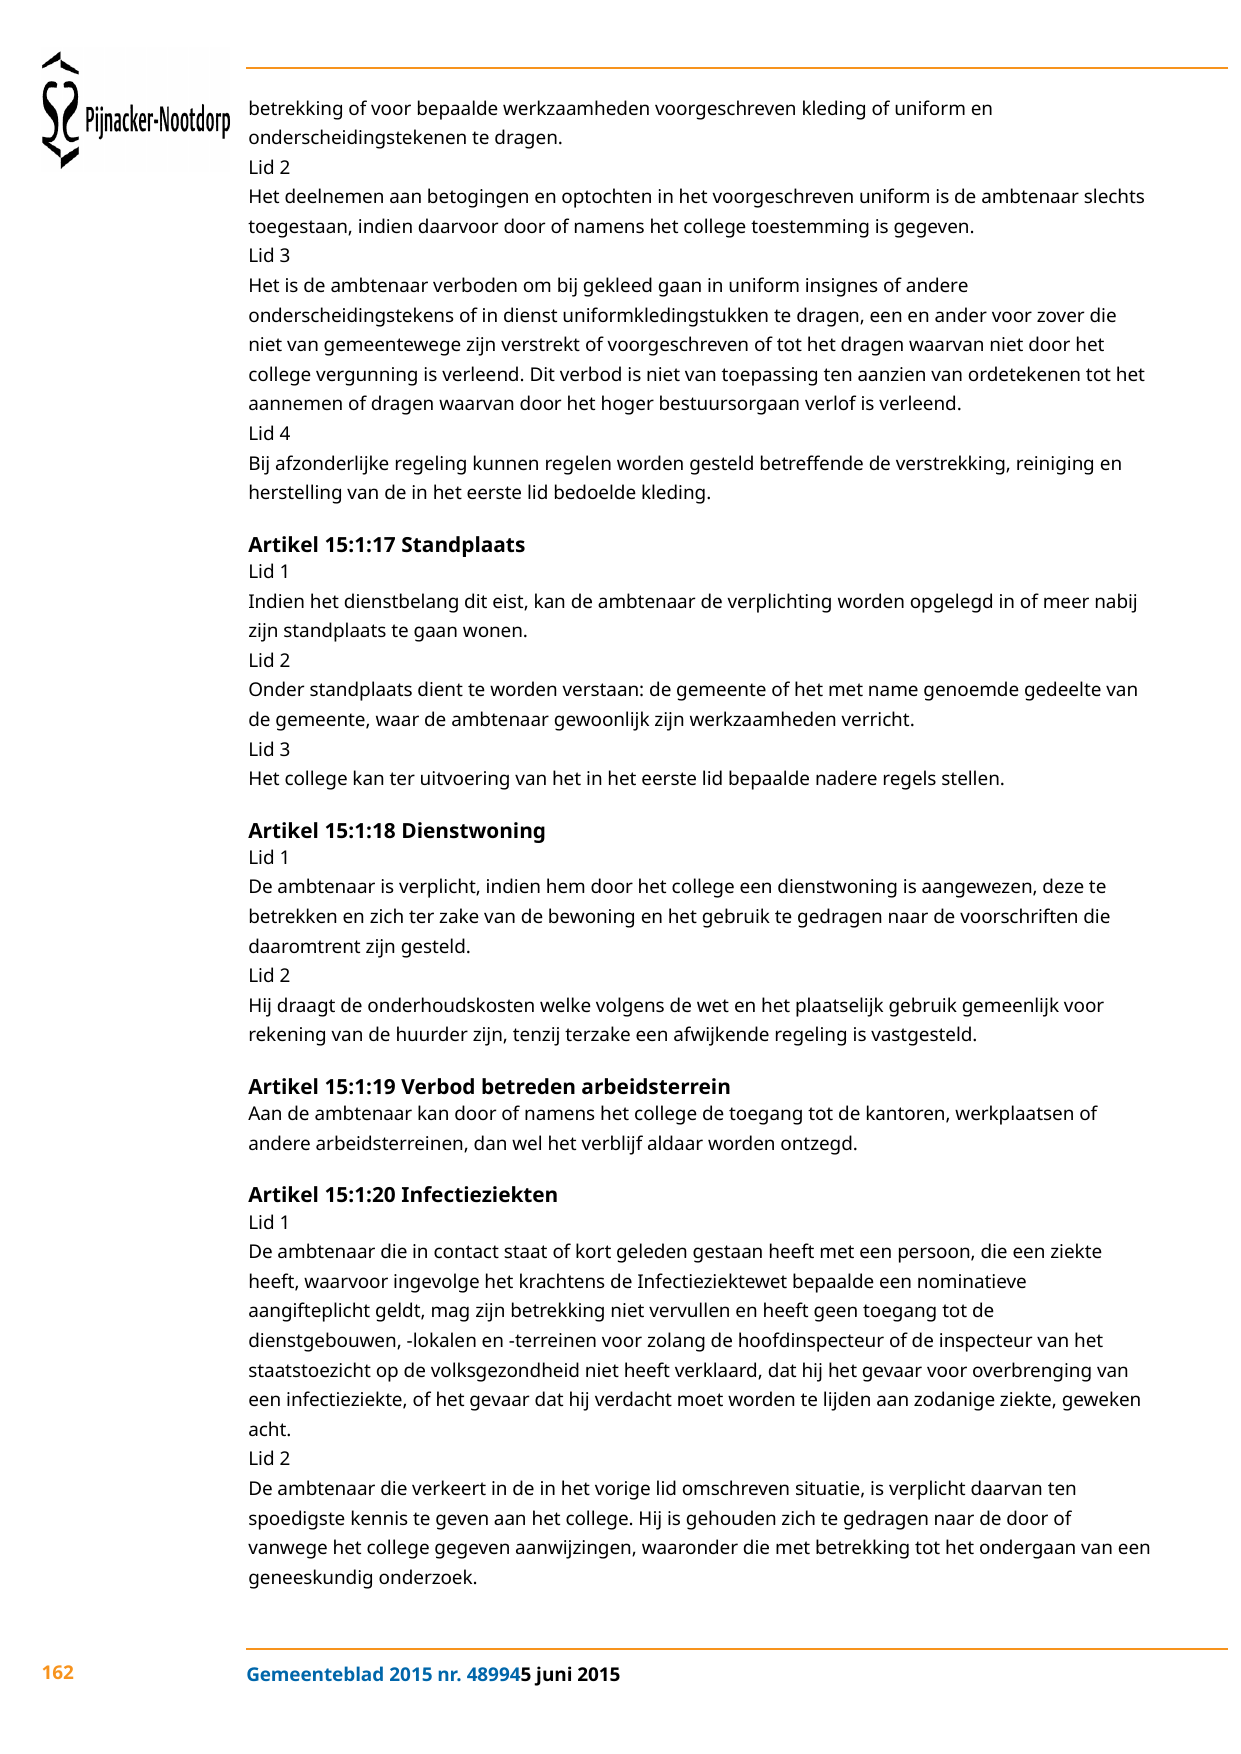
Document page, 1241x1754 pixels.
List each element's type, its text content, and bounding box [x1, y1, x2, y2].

text Artikel 15:1:19 Verbod betreden arbeidsterrein [248, 1072, 1152, 1101]
text Het deelnemen aan betogingen en optochten in het voorgeschreven uniform is de ambtenaar slechts toegestaan, indien daarvoor door of namens het college toestemming is gegeven. [248, 183, 1152, 239]
text Lid 4 [248, 420, 1152, 446]
text Lid 1 [248, 1209, 1152, 1235]
text Lid 3 [248, 736, 1152, 761]
text Lid 2 [248, 154, 1152, 180]
text Artikel 15:1:20 Infectieziekten [248, 1181, 1152, 1209]
text Hij draagt de onderhoudskosten welke volgens de wet en het plaatselijk gebruik gemeenlijk voor rekening van de huurder zijn, tenzij terzake een afwijkende regeling is vastgesteld. [248, 992, 1152, 1047]
text Artikel 15:1:17 Standplaats [248, 530, 1152, 558]
text De ambtenaar die in contact staat of kort geleden gestaan heeft met een persoon, die een ziekte heeft, waarvoor ingevolge het krachtens de Infectieziektewet bepaalde een nominatieve aangifteplicht geldt, mag zijn betrekking niet vervullen en heeft geen toegang tot de dienstgebouwen, -lokalen en -terreinen voor zolang de hoofdinspecteur of de inspecteur van het staatstoezicht op de volksgezondheid niet heeft verklaard, dat hij het gevaar voor overbrenging van een infectieziekte, of het gevaar dat hij verdacht moet worden te lijden aan zodanige ziekte, geweken acht. [248, 1238, 1152, 1442]
text De ambtenaar is verplicht, indien hem door het college een dienstwoning is aangewezen, deze te betrekken en zich ter zake van de bewoning en het gebruik te gedragen naar de voorschriften die daaromtrent zijn gesteld. [248, 874, 1152, 959]
picture [41, 47, 231, 172]
text Het college kan ter uitvoering van het in het eerste lid bepaalde nadere regels stellen. [248, 765, 1152, 791]
text Lid 2 [248, 962, 1152, 988]
text Aan de ambtenaar kan door of namens het college de toegang tot de kantoren, werkplaatsen of andere arbeidsterreinen, dan wel het verblijf aldaar worden ontzegd. [248, 1101, 1152, 1156]
text Lid 2 [248, 647, 1152, 673]
text Het is de ambtenaar verboden om bij gekleed gaan in uniform insignes of andere onderscheidingstekens of in dienst uniformkledingstukken te dragen, een en ander voor zover die niet van gemeentewege zijn verstrekt of voorgeschreven of tot het dragen waarvan niet door het college vergunning is verleend. Dit verbod is niet van toepassing ten aanzien van ordetekenen tot het aannemen of dragen waarvan door het hoger bestuursorgaan verlof is verleend. [248, 272, 1152, 416]
text Lid 3 [248, 243, 1152, 268]
text Lid 1 [248, 558, 1152, 584]
text Bij afzonderlijke regeling kunnen regelen worden gesteld betreffende de verstrekking, reiniging en herstelling van de in het eerste lid bedoelde kleding. [248, 450, 1152, 505]
text Lid 1 [248, 844, 1152, 870]
text Lid 2 [248, 1446, 1152, 1471]
text Indien het dienstbelang dit eist, kan de ambtenaar de verplichting worden opgelegd in of meer nabij zijn standplaats te gaan wonen. [248, 588, 1152, 643]
text Onder standplaats dient te worden verstaan: de gemeente of het met name genoemde gedeelte van de gemeente, waar de ambtenaar gewoonlijk zijn werkzaamheden verricht. [248, 677, 1152, 732]
text De ambtenaar die verkeert in de in het vorige lid omschreven situatie, is verplicht daarvan ten spoedigste kennis te geven aan het college. Hij is gehouden zich te gedragen naar de door of vanwege het college gegeven aanwijzingen, waaronder die met betrekking tot het ondergaan van een geneeskundig onderzoek. [248, 1475, 1152, 1590]
text Artikel 15:1:18 Dienstwoning [248, 816, 1152, 844]
text betrekking of voor bepaalde werkzaamheden voorgeschreven kleding of uniform en onderscheidingstekenen te dragen. [248, 95, 1152, 150]
